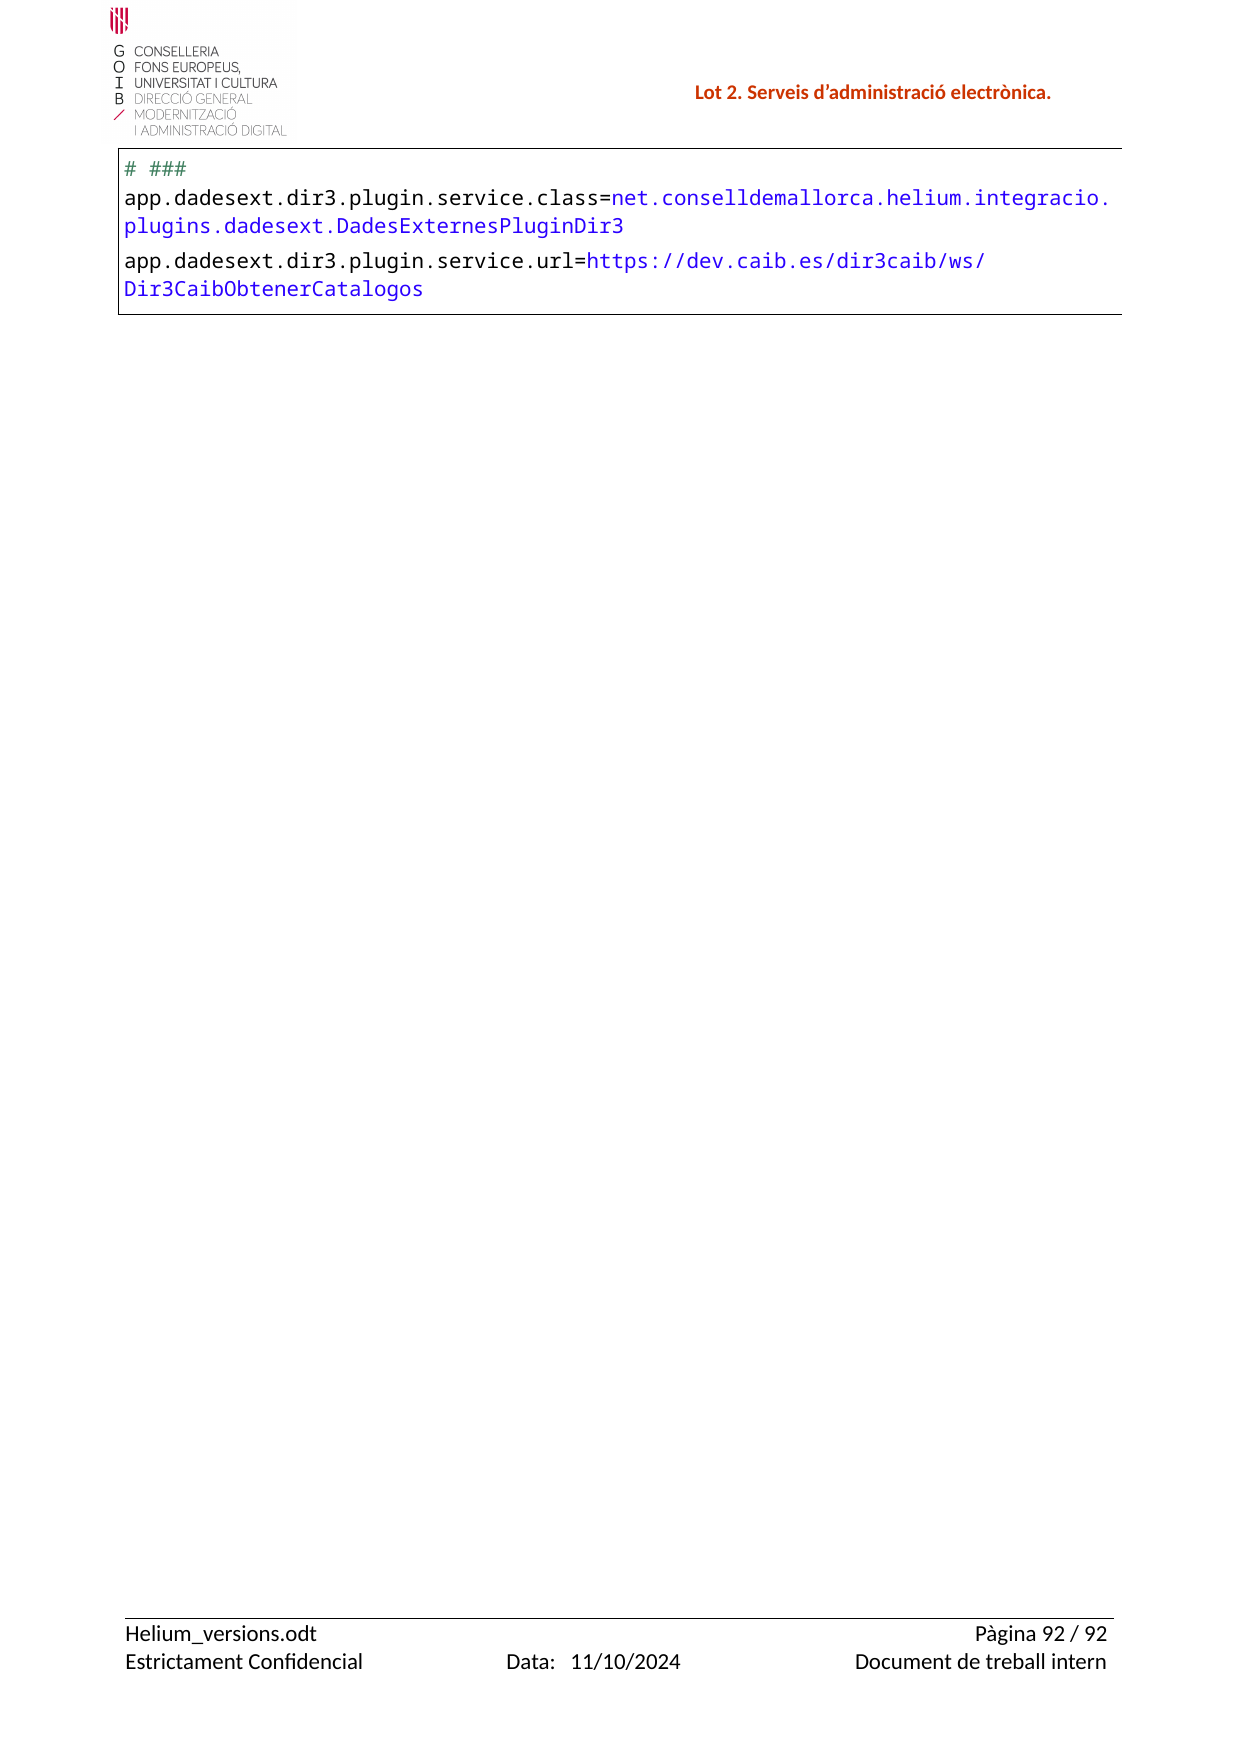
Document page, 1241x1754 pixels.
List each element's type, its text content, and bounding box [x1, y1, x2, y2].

table_header # ### app.dadesext.dir3.plugin.service.class=net.conselldemallorca.helium.integracio.plugins.dadesext.DadesExternesPluginDir3 app.dadesext.dir3.plugin.service.url=https://dev.caib.es/dir3caib/ws/Dir3CaibObtenerCatalogos [119, 149, 1122, 314]
picture [100, 0, 297, 144]
